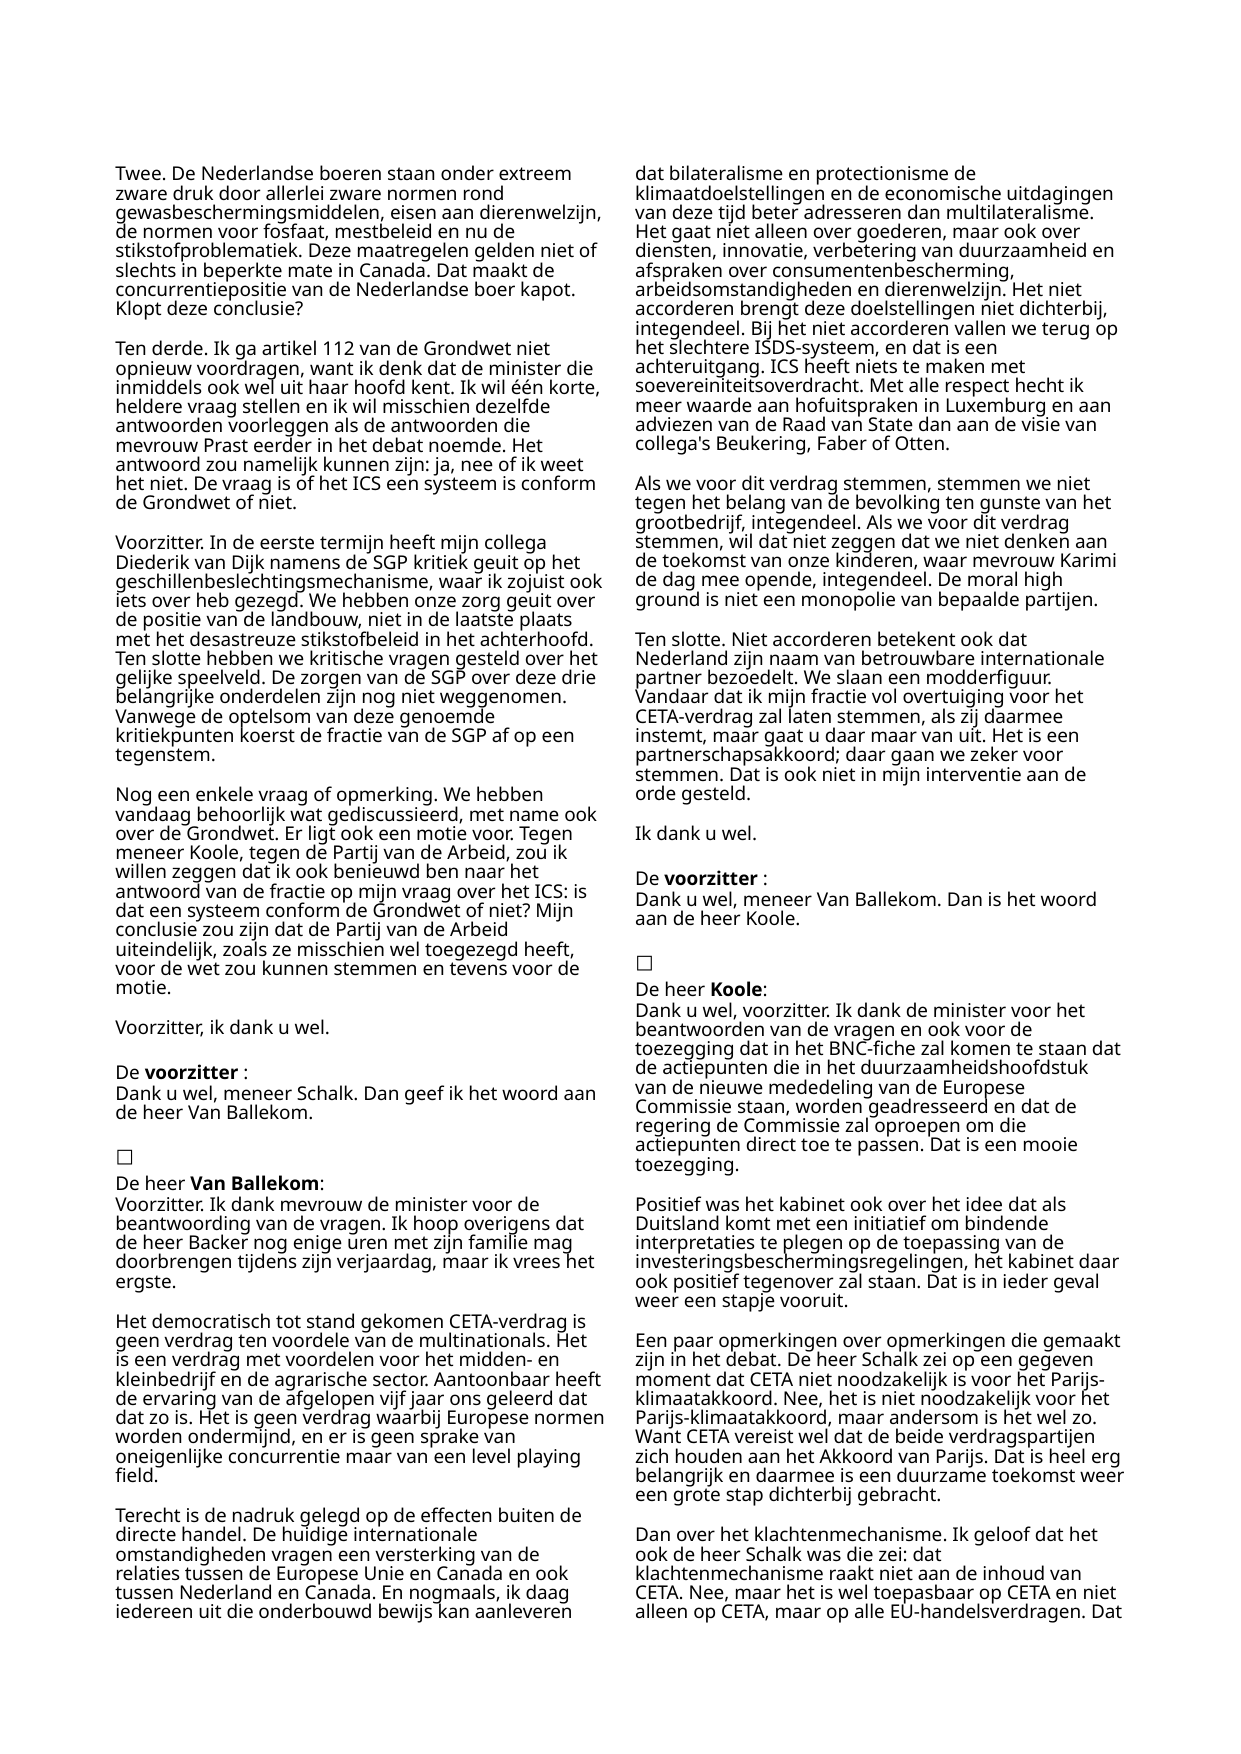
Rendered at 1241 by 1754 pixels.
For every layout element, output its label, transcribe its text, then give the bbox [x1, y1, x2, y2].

text Twee. De Nederlandse boeren staan onder extreem zware druk door allerlei zware normen rond gewasbeschermingsmiddelen, eisen aan dierenwelzijn, de normen voor fosfaat, mestbeleid en nu de stikstofproblematiek. Deze maatregelen gelden niet of slechts in beperkte mate in Canada. Dat maakt de concurrentiepositie van de Nederlandse boer kapot. Klopt deze conclusie? [115, 165, 605, 319]
text Dank u wel, meneer Van Ballekom. Dan is het woord aan de heer Koole. [635, 891, 1125, 929]
text De voorzitter : [115, 1059, 605, 1085]
text ⬜ [115, 1144, 605, 1170]
text Dan over het klachtenmechanisme. Ik geloof dat het ook de heer Schalk was die zei: dat klachtenmechanisme raakt niet aan de inhoud van CETA. Nee, maar het is wel toepasbaar op CETA en niet alleen op CETA, maar op alle EU-handelsverdragen. Dat [635, 1526, 1125, 1623]
text Als we voor dit verdrag stemmen, stemmen we niet tegen het belang van de bevolking ten gunste van het grootbedrijf, integendeel. Als we voor dit verdrag stemmen, wil dat niet zeggen dat we niet denken aan de toekomst van onze kinderen, waar mevrouw Karimi de dag mee opende, integendeel. De moral high ground is niet een monopolie van bepaalde partijen. [635, 475, 1125, 610]
text Voorzitter. In de eerste termijn heeft mijn collega Diederik van Dijk namens de SGP kritiek geuit op het geschillenbeslechtingsmechanisme, waar ik zojuist ook iets over heb gezegd. We hebben onze zorg geuit over de positie van de landbouw, niet in de laatste plaats met het desastreuze stikstofbeleid in het achterhoofd. Ten slotte hebben we kritische vragen gesteld over het gelijke speelveld. De zorgen van de SGP over deze drie belangrijke onderdelen zijn nog niet weggenomen. Vanwege de optelsom van deze genoemde kritiekpunten koerst de fractie van de SGP af op een tegenstem. [115, 534, 605, 766]
text Nog een enkele vraag of opmerking. We hebben vandaag behoorlijk wat gediscussieerd, met name ook over de Grondwet. Er ligt ook een motie voor. Tegen meneer Koole, tegen de Partij van de Arbeid, zou ik willen zeggen dat ik ook benieuwd ben naar het antwoord van de fractie op mijn vraag over het ICS: is dat een systeem conform de Grondwet of niet? Mijn conclusie zou zijn dat de Partij van de Arbeid uiteindelijk, zoals ze misschien wel toegezegd heeft, voor de wet zou kunnen stemmen en tevens voor de motie. [115, 786, 605, 998]
text Dank u wel, voorzitter. Ik dank de minister voor het beantwoorden van de vragen en ook voor de toezegging dat in het BNC-fiche zal komen te staan dat de actiepunten die in het duurzaamheidshoofdstuk van de nieuwe mededeling van de Europese Commissie staan, worden geadresseerd en dat de regering de Commissie zal oproepen om die actiepunten direct toe te passen. Dat is een mooie toezegging. [635, 1002, 1125, 1175]
text Ten derde. Ik ga artikel 112 van de Grondwet niet opnieuw voordragen, want ik denk dat de minister die inmiddels ook wel uit haar hoofd kent. Ik wil één korte, heldere vraag stellen en ik wil misschien dezelfde antwoorden voorleggen als de antwoorden die mevrouw Prast eerder in het debat noemde. Het antwoord zou namelijk kunnen zijn: ja, nee of ik weet het niet. De vraag is of het ICS een systeem is conform de Grondwet of niet. [115, 340, 605, 514]
text Voorzitter, ik dank u wel. [115, 1019, 605, 1038]
text Positief was het kabinet ook over het idee dat als Duitsland komt met een initiatief om bindende interpretaties te plegen op de toepassing van de investeringsbeschermingsregelingen, het kabinet daar ook positief tegenover zal staan. Dat is in ieder geval weer een stapje vooruit. [635, 1196, 1125, 1311]
text dat bilateralisme en protectionisme de klimaatdoelstellingen en de economische uitdagingen van deze tijd beter adresseren dan multilateralisme. Het gaat niet alleen over goederen, maar ook over diensten, innovatie, verbetering van duurzaamheid en afspraken over consumentenbescherming, arbeidsomstandigheden en dierenwelzijn. Het niet accorderen brengt deze doelstellingen niet dichterbij, integendeel. Bij het niet accorderen vallen we terug op het slechtere ISDS-systeem, en dat is een achteruitgang. ICS heeft niets te maken met soevereiniteitsoverdracht. Met alle respect hecht ik meer waarde aan hofuitspraken in Luxemburg en aan adviezen van de Raad van State dan aan de visie van collega's Beukering, Faber of Otten. [635, 165, 1125, 454]
text De voorzitter : [635, 865, 1125, 891]
text Dank u wel, meneer Schalk. Dan geef ik het woord aan de heer Van Ballekom. [115, 1085, 605, 1123]
text Voorzitter. Ik dank mevrouw de minister voor de beantwoording van de vragen. Ik hoop overigens dat de heer Backer nog enige uren met zijn familie mag doorbrengen tijdens zijn verjaardag, maar ik vrees het ergste. [115, 1196, 605, 1292]
text De heer Koole: [635, 976, 1125, 1002]
text Een paar opmerkingen over opmerkingen die gemaakt zijn in het debat. De heer Schalk zei op een gegeven moment dat CETA niet noodzakelijk is voor het Parijs-klimaatakkoord. Nee, het is niet noodzakelijk voor het Parijs-klimaatakkoord, maar andersom is het wel zo. Want CETA vereist wel dat de beide verdragspartijen zich houden aan het Akkoord van Parijs. Dat is heel erg belangrijk en daarmee is een duurzame toekomst weer een grote stap dichterbij gebracht. [635, 1332, 1125, 1506]
text De heer Van Ballekom: [115, 1170, 605, 1196]
text ⬜ [635, 950, 1125, 976]
text Ten slotte. Niet accorderen betekent ook dat Nederland zijn naam van betrouwbare internationale partner bezoedelt. We slaan een modderfiguur. Vandaar dat ik mijn fractie vol overtuiging voor het CETA-verdrag zal laten stemmen, als zij daarmee instemt, maar gaat u daar maar van uit. Het is een partnerschapsakkoord; daar gaan we zeker voor stemmen. Dat is ook niet in mijn interventie aan de orde gesteld. [635, 631, 1125, 804]
text Het democratisch tot stand gekomen CETA-verdrag is geen verdrag ten voordele van de multinationals. Het is een verdrag met voordelen voor het midden- en kleinbedrijf en de agrarische sector. Aantoonbaar heeft de ervaring van de afgelopen vijf jaar ons geleerd dat dat zo is. Het is geen verdrag waarbij Europese normen worden ondermijnd, en er is geen sprake van oneigenlijke concurrentie maar van een level playing field. [115, 1313, 605, 1486]
text Ik dank u wel. [635, 825, 1125, 844]
text Terecht is de nadruk gelegd op de effecten buiten de directe handel. De huidige internationale omstandigheden vragen een versterking van de relaties tussen de Europese Unie en Canada en ook tussen Nederland en Canada. En nogmaals, ik daag iedereen uit die onderbouwd bewijs kan aanleveren [115, 1507, 605, 1623]
